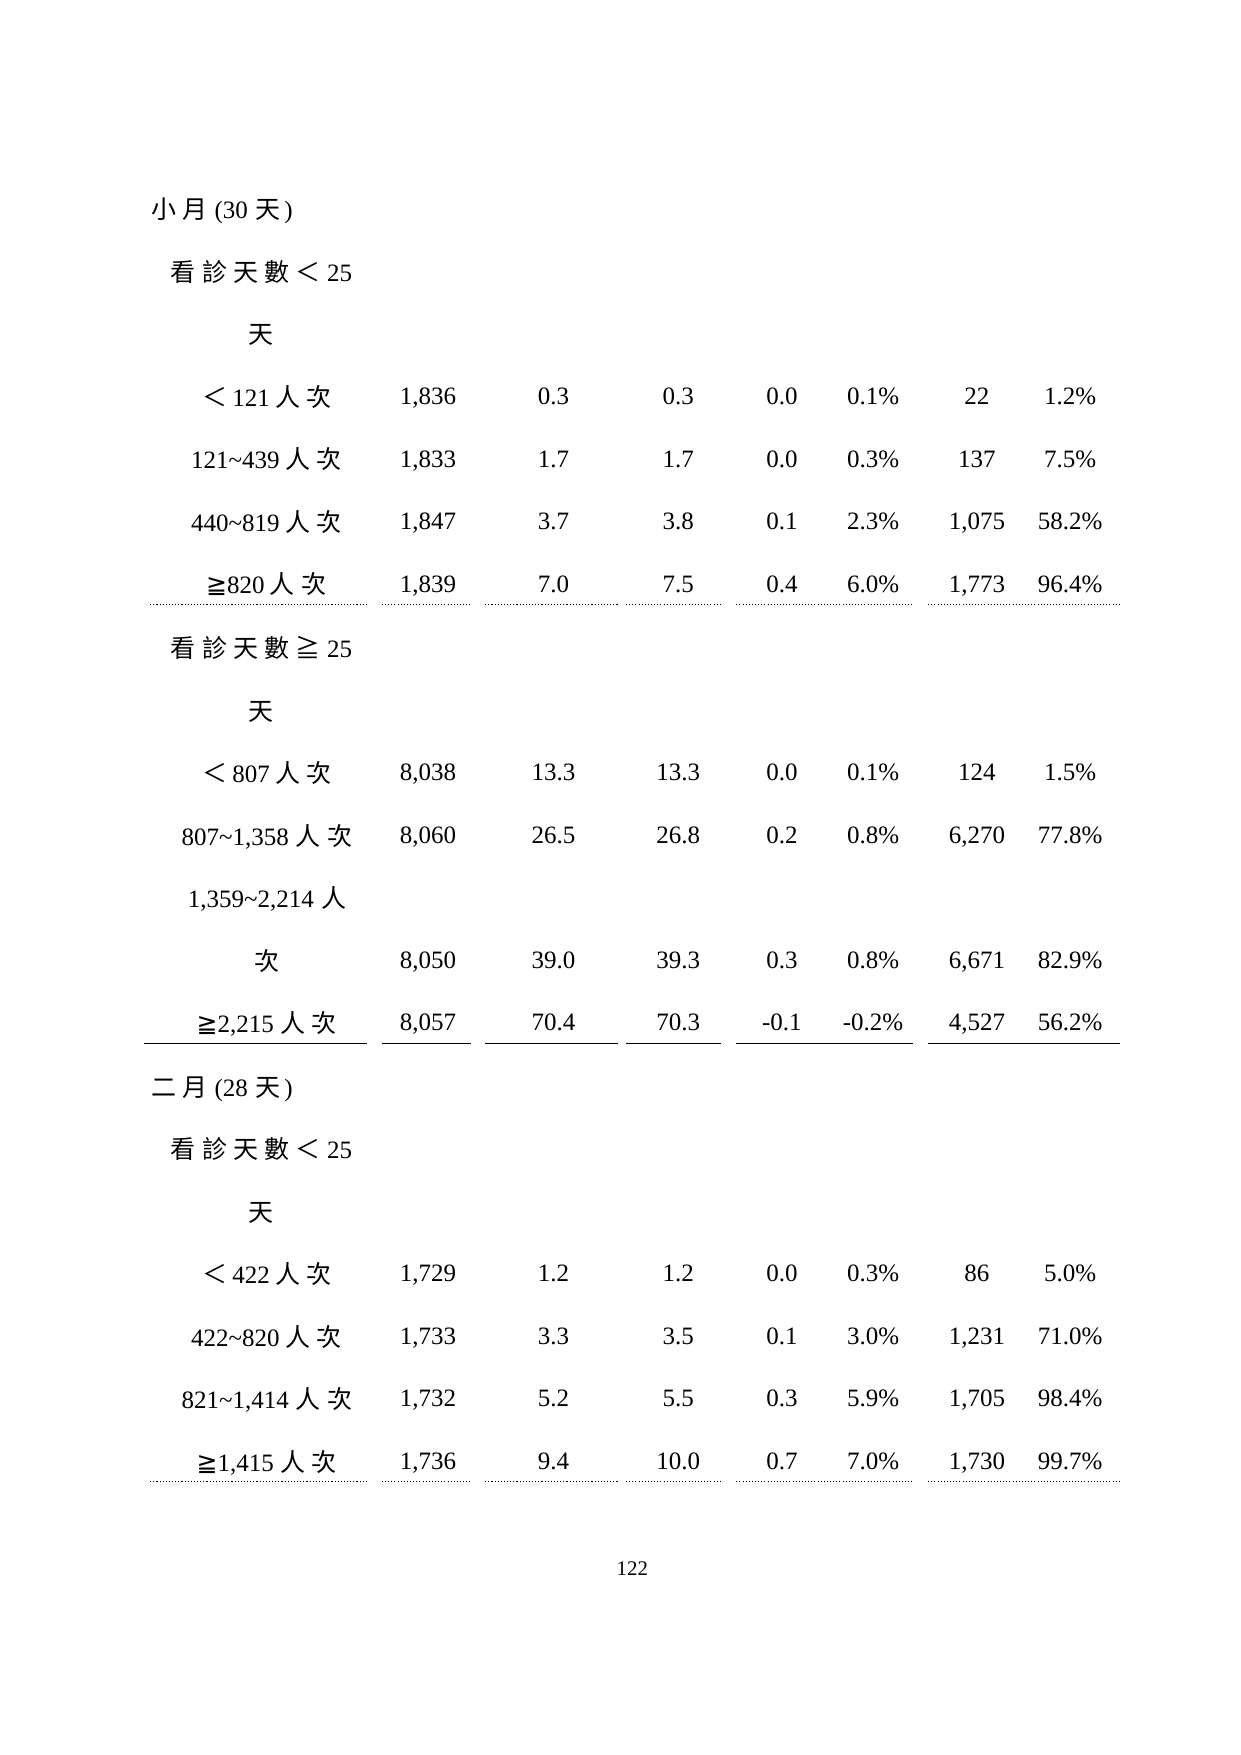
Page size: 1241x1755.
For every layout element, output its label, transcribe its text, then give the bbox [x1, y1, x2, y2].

table_cell 1.2 [485, 1231, 618, 1293]
table_cell [913, 416, 928, 479]
table_cell [471, 1356, 485, 1418]
table_cell 1.2 [626, 1231, 721, 1293]
table_cell 7.5 [626, 541, 721, 604]
table_cell [736, 165, 825, 229]
table_cell 1.2% [1017, 354, 1120, 416]
table_cell [618, 229, 626, 354]
table_cell 13.3 [626, 730, 721, 792]
table_cell 8,057 [382, 980, 471, 1042]
table_cell [618, 980, 626, 1042]
table_cell 3.7 [485, 479, 618, 541]
table_cell [150, 793, 157, 855]
table_cell 7.5% [1017, 416, 1120, 479]
table_cell [721, 165, 736, 229]
table_cell [618, 416, 626, 479]
table_cell [367, 541, 382, 604]
table_cell [928, 229, 1017, 354]
table_cell [736, 604, 825, 730]
table_cell 0.1 [736, 479, 825, 541]
table_cell 0.0 [736, 1231, 825, 1293]
table_cell 440~819人次 [157, 479, 367, 541]
table_cell [150, 1294, 157, 1356]
table_cell 8,060 [382, 793, 471, 855]
table_cell 4,527 [928, 980, 1017, 1042]
table_cell 0.3% [825, 1231, 913, 1293]
table_cell [471, 1043, 485, 1106]
table_cell [367, 354, 382, 416]
table_cell [913, 479, 928, 541]
table_cell 看診天數≧25天 [150, 604, 367, 730]
table_cell [150, 541, 157, 604]
table_cell [471, 1106, 485, 1231]
table_cell [928, 604, 1017, 730]
table_cell 26.8 [626, 793, 721, 855]
table_cell [825, 1044, 913, 1106]
table_cell [367, 416, 382, 479]
table_cell [618, 730, 626, 792]
table_cell [471, 1419, 485, 1481]
table_cell [144, 541, 150, 604]
table_cell [618, 1043, 626, 1106]
table_cell [721, 479, 736, 541]
table_cell [471, 479, 485, 541]
table_cell [721, 1106, 736, 1231]
table_cell 0.8% [825, 855, 913, 980]
table_cell [721, 1043, 736, 1106]
table_cell 5.2 [485, 1356, 618, 1418]
table_cell 71.0% [1017, 1294, 1120, 1356]
table_cell 小月(30天) [144, 165, 367, 229]
table_cell [367, 229, 382, 354]
table_cell 1,836 [382, 354, 471, 416]
table_cell 58.2% [1017, 479, 1120, 541]
table_cell [485, 604, 618, 730]
table_cell 137 [928, 416, 1017, 479]
table_cell [721, 1356, 736, 1418]
table_cell [721, 416, 736, 479]
table_cell 8,038 [382, 730, 471, 792]
table_cell [382, 1044, 471, 1106]
table_cell [382, 229, 471, 354]
table_cell [721, 1419, 736, 1481]
table_cell [913, 1419, 928, 1481]
table_cell [367, 730, 382, 792]
table_cell [618, 855, 626, 980]
table_cell [367, 793, 382, 855]
table_cell [618, 165, 626, 229]
table_cell 3.3 [485, 1294, 618, 1356]
table_cell 0.0 [736, 416, 825, 479]
table_cell 8,050 [382, 855, 471, 980]
table_cell ＜121人次 [157, 354, 367, 416]
table_cell [150, 479, 157, 541]
table_cell 1,075 [928, 479, 1017, 541]
table_cell ≧1,415人次 [157, 1419, 367, 1481]
table_cell [913, 165, 928, 229]
table_cell [825, 604, 913, 730]
table_cell 121~439人次 [157, 416, 367, 479]
table_cell 1.7 [626, 416, 721, 479]
table_cell [144, 1294, 150, 1356]
table_cell 86 [928, 1231, 1017, 1293]
table_cell 1,705 [928, 1356, 1017, 1418]
table_cell [721, 855, 736, 980]
table_cell [471, 1231, 485, 1293]
table_cell [913, 980, 928, 1042]
table_cell [721, 354, 736, 416]
table_cell 1.5% [1017, 730, 1120, 792]
table_cell 807~1,358人次 [157, 793, 367, 855]
table_cell [721, 730, 736, 792]
table_cell 1,729 [382, 1231, 471, 1293]
table_cell [721, 980, 736, 1042]
table_cell 39.3 [626, 855, 721, 980]
table_cell [367, 1294, 382, 1356]
table_cell [150, 1356, 157, 1418]
table_cell 1.7 [485, 416, 618, 479]
table_cell ＜807人次 [157, 730, 367, 792]
table_cell [825, 229, 913, 354]
table_cell 0.1% [825, 730, 913, 792]
table_cell [825, 1106, 913, 1231]
table_cell [471, 604, 485, 730]
table_cell [367, 479, 382, 541]
table_cell [1017, 165, 1120, 229]
table_cell [1017, 1044, 1120, 1106]
table_cell [721, 1231, 736, 1293]
table_cell 0.3 [736, 855, 825, 980]
table_cell [471, 416, 485, 479]
table_cell 看診天數＜25天 [150, 1106, 367, 1231]
table_cell [721, 541, 736, 604]
table_cell 1,231 [928, 1294, 1017, 1356]
table_cell 1,833 [382, 416, 471, 479]
table_cell 77.8% [1017, 793, 1120, 855]
table_cell 56.2% [1017, 980, 1120, 1042]
table_cell [150, 1419, 157, 1481]
table_cell [144, 479, 150, 541]
table_cell [144, 1419, 150, 1481]
table_cell [736, 229, 825, 354]
table_cell 6,671 [928, 855, 1017, 980]
table_cell 3.8 [626, 479, 721, 541]
table_cell 1,847 [382, 479, 471, 541]
table_cell [150, 1231, 157, 1293]
table_cell [485, 229, 618, 354]
table_cell [144, 855, 150, 980]
table_cell [367, 1043, 382, 1106]
table_cell [721, 793, 736, 855]
table_cell [471, 730, 485, 792]
table_cell 7.0 [485, 541, 618, 604]
table_cell 看診天數＜25天 [150, 229, 367, 354]
table_cell [913, 604, 928, 730]
table_cell [367, 1419, 382, 1481]
table_cell [471, 165, 485, 229]
table_cell 1,733 [382, 1294, 471, 1356]
table_cell [626, 229, 721, 354]
table_cell [471, 980, 485, 1042]
table_cell [471, 855, 485, 980]
table_cell 0.3 [736, 1356, 825, 1418]
table_cell [367, 855, 382, 980]
table_cell [825, 165, 913, 229]
table_cell [618, 793, 626, 855]
table_cell 1,773 [928, 541, 1017, 604]
table_cell [485, 165, 618, 229]
table_cell 821~1,414人次 [157, 1356, 367, 1418]
table_cell [913, 730, 928, 792]
table_cell [721, 604, 736, 730]
table_cell 0.3 [626, 354, 721, 416]
table_cell [913, 1356, 928, 1418]
table_cell 124 [928, 730, 1017, 792]
table_cell 1,730 [928, 1419, 1017, 1481]
table_cell [150, 354, 157, 416]
table_cell [382, 604, 471, 730]
table_cell 0.2 [736, 793, 825, 855]
table_cell [736, 1044, 825, 1106]
table_cell 422~820人次 [157, 1294, 367, 1356]
table_cell -0.1 [736, 980, 825, 1042]
table_cell [913, 1043, 928, 1106]
table_cell [618, 354, 626, 416]
table_cell [144, 730, 150, 792]
table_cell 3.5 [626, 1294, 721, 1356]
table_cell [721, 229, 736, 354]
table_cell [471, 793, 485, 855]
table_cell [618, 604, 626, 730]
table_cell [736, 1106, 825, 1231]
table_cell [471, 354, 485, 416]
table_cell [721, 1294, 736, 1356]
table_cell [913, 229, 928, 354]
table_cell ≧2,215人次 [157, 980, 367, 1042]
table_cell [144, 980, 150, 1042]
table_cell 6.0% [825, 541, 913, 604]
table_cell 0.8% [825, 793, 913, 855]
table_cell [1017, 1106, 1120, 1231]
table_cell [367, 1356, 382, 1418]
table_cell [144, 1356, 150, 1418]
table_cell 0.4 [736, 541, 825, 604]
table_cell 0.0 [736, 730, 825, 792]
table_cell 96.4% [1017, 541, 1120, 604]
table_cell [144, 229, 150, 354]
table_cell 82.9% [1017, 855, 1120, 980]
table_cell 9.4 [485, 1419, 618, 1481]
table_cell [144, 1231, 150, 1293]
table_cell 1,839 [382, 541, 471, 604]
table_cell 26.5 [485, 793, 618, 855]
table_cell [618, 1356, 626, 1418]
table_cell 3.0% [825, 1294, 913, 1356]
table_cell [1017, 229, 1120, 354]
table_cell 5.9% [825, 1356, 913, 1418]
table_cell ＜422人次 [157, 1231, 367, 1293]
table_cell 39.0 [485, 855, 618, 980]
table_cell [144, 604, 150, 730]
table_cell [150, 855, 157, 980]
table_cell [485, 1106, 618, 1231]
table_cell [913, 541, 928, 604]
table_cell [913, 1294, 928, 1356]
table_cell [144, 793, 150, 855]
table_cell [618, 1106, 626, 1231]
table_cell [913, 354, 928, 416]
table_cell 98.4% [1017, 1356, 1120, 1418]
table_cell [618, 1294, 626, 1356]
table_cell 二月(28天) [144, 1044, 367, 1106]
table_cell [913, 1231, 928, 1293]
table_cell [382, 1106, 471, 1231]
table_cell [485, 1044, 618, 1106]
table_cell 6,270 [928, 793, 1017, 855]
table_cell [382, 165, 471, 229]
table_cell ≧820人次 [157, 541, 367, 604]
table_cell 2.3% [825, 479, 913, 541]
table_cell [367, 604, 382, 730]
table_cell 0.3 [485, 354, 618, 416]
table_cell [618, 1419, 626, 1481]
table_cell [367, 165, 382, 229]
table_cell 0.1 [736, 1294, 825, 1356]
table_cell 0.7 [736, 1419, 825, 1481]
table_cell [913, 855, 928, 980]
table_cell 0.0 [736, 354, 825, 416]
table_cell [913, 793, 928, 855]
table_cell 13.3 [485, 730, 618, 792]
table_cell [150, 980, 157, 1042]
table_cell [367, 1106, 382, 1231]
table_cell 70.3 [626, 980, 721, 1042]
table_cell 1,736 [382, 1419, 471, 1481]
table_cell [618, 541, 626, 604]
table_cell [928, 1106, 1017, 1231]
table_cell [1017, 604, 1120, 730]
table_cell [471, 1294, 485, 1356]
table_cell 70.4 [485, 980, 618, 1042]
table_cell 7.0% [825, 1419, 913, 1481]
table_cell [471, 541, 485, 604]
table_cell -0.2% [825, 980, 913, 1042]
table_cell 5.5 [626, 1356, 721, 1418]
table_cell 99.7% [1017, 1419, 1120, 1481]
table_cell 22 [928, 354, 1017, 416]
table_cell 1,359~2,214人次 [157, 855, 367, 980]
table_cell [928, 1044, 1017, 1106]
table_cell [618, 1231, 626, 1293]
table_cell [367, 1231, 382, 1293]
table_cell [367, 980, 382, 1042]
table_cell [144, 354, 150, 416]
table_cell 0.1% [825, 354, 913, 416]
table_cell [626, 1106, 721, 1231]
table_cell [471, 229, 485, 354]
table_cell [618, 479, 626, 541]
table_cell [928, 165, 1017, 229]
table_cell [626, 1044, 721, 1106]
table_cell [913, 1106, 928, 1231]
table_cell 1,732 [382, 1356, 471, 1418]
table_cell [626, 165, 721, 229]
table_cell [144, 416, 150, 479]
table_cell 10.0 [626, 1419, 721, 1481]
table_cell [626, 604, 721, 730]
table_cell [144, 1106, 150, 1231]
table_cell 5.0% [1017, 1231, 1120, 1293]
table_cell [150, 416, 157, 479]
table_cell 0.3% [825, 416, 913, 479]
table_cell [150, 730, 157, 792]
